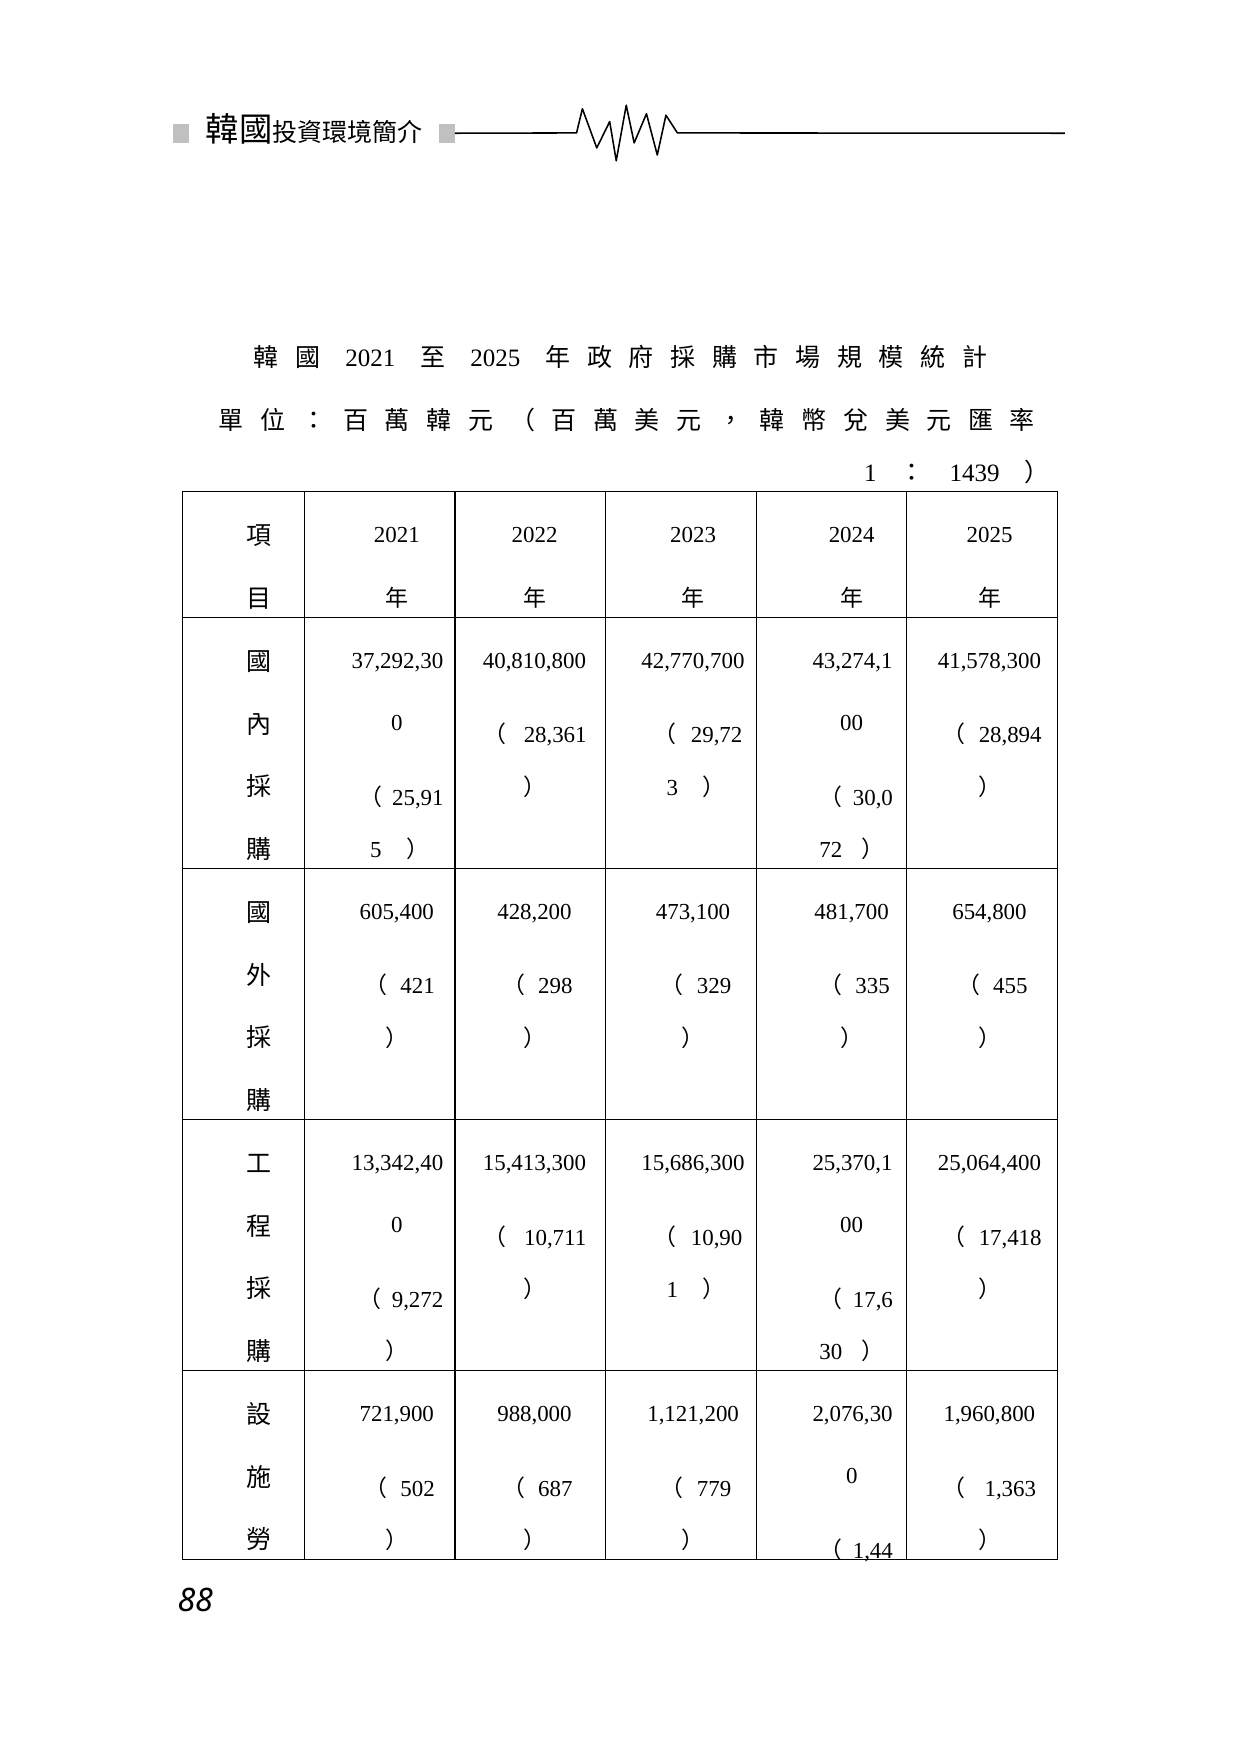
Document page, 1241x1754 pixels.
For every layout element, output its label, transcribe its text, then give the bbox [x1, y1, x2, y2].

table_cell 工程採購 [183, 1120, 304, 1370]
table_cell 473,100 （329） [606, 869, 756, 1119]
table_cell 428,200 （298） [456, 869, 605, 1119]
table_header 2024年 [757, 492, 906, 617]
table_cell 13,342,400 （9,272） [305, 1120, 454, 1370]
table_cell 25,370,100 （17,630） [757, 1120, 906, 1370]
table_cell 2,076,300 （1,44 [757, 1371, 906, 1559]
table_cell 654,800 （455） [907, 869, 1057, 1119]
table_cell 481,700 （335） [757, 869, 906, 1119]
table_cell 15,686,300 （10,901） [606, 1120, 756, 1370]
table_cell 15,413,300 （10,711） [456, 1120, 605, 1370]
table_cell 605,400 （421） [305, 869, 454, 1119]
table_header 2025年 [907, 492, 1057, 617]
table_cell 43,274,100 （30,072） [757, 618, 906, 868]
table_cell 41,578,300 （28,894） [907, 618, 1057, 868]
table_cell 988,000 （687） [456, 1371, 605, 1559]
table_cell 721,900 （502） [305, 1371, 454, 1559]
table_cell 國外採購 [183, 869, 304, 1119]
table_header 2023年 [606, 492, 756, 617]
table_cell 國內採購 [183, 618, 304, 868]
table_header 2021年 [305, 492, 454, 617]
table_header 2022年 [456, 492, 605, 617]
table_cell 42,770,700 （29,723） [606, 618, 756, 868]
table_cell 37,292,300 （25,915） [305, 618, 454, 868]
table_header 項目 [183, 492, 304, 617]
table_cell 設施勞 [183, 1371, 304, 1559]
table_cell 1,960,800 （1,363） [907, 1371, 1057, 1559]
table_cell 1,121,200 （779） [606, 1371, 756, 1559]
table_cell 25,064,400 （17,418） [907, 1120, 1057, 1370]
text 韓國2021至2025年政府採購市場規模統計 [183, 304, 1058, 366]
text 單位：百萬韓元（百萬美元，韓幣兌美元匯率1：1439） [183, 366, 1058, 491]
table_cell 40,810,800 （28,361） [456, 618, 605, 868]
